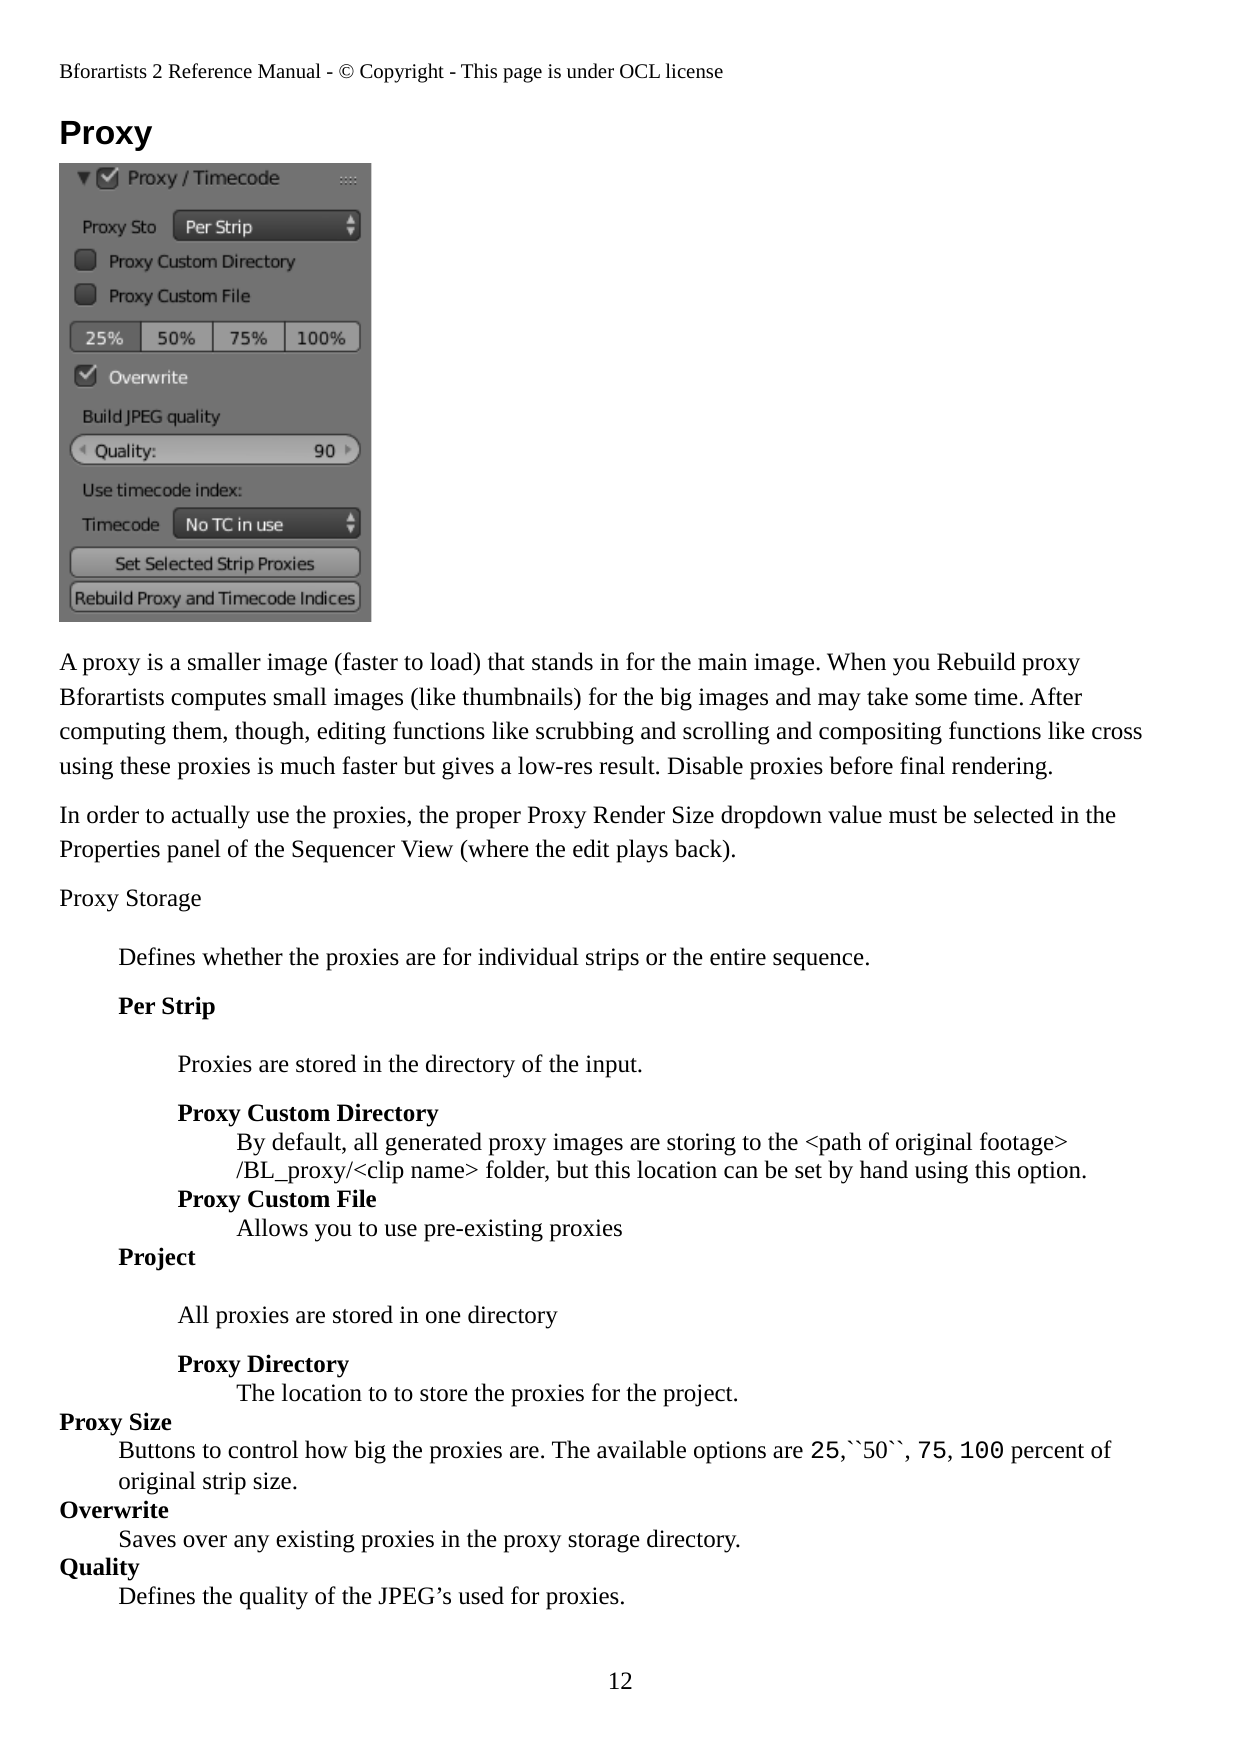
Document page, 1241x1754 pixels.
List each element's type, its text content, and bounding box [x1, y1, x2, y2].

list The location to to store the proxies for the project. [236, 1378, 1181, 1407]
text In order to actually use the proxies, the proper Proxy Render Size dropdown value must be selected in the Properties panel of the Sequencer View (where the edit plays back). [59, 800, 1181, 863]
text All proxies are stored in one directory [177, 1300, 1181, 1329]
list Buttons to control how big the proxies are. The available options are 25,``50``, 75, 100 percent of original strip size. [118, 1435, 1181, 1495]
subtitle Overwrite [59, 1495, 1181, 1524]
text A proxy is a smaller image (faster to load) that stands in for the main image. When you Rebuild proxy Bforartists computes small images (like thumbnails) for the big images and may take some time. After computing them, though, editing functions like scrubbing and scrolling and compositing functions like cross using these proxies is much faster but gives a low-res result. Disable proxies before final rendering. [59, 647, 1181, 779]
subtitle Quality [59, 1552, 1181, 1581]
picture [59, 163, 372, 622]
subtitle Proxy Size [59, 1407, 1181, 1435]
text Proxies are stored in the directory of the input. [177, 1049, 1181, 1078]
list Allows you to use pre-existing proxies [236, 1213, 1181, 1242]
list By default, all generated proxy images are storing to the <path of original footage> /BL_proxy/<clip name> folder, but this location can be set by hand using this option. [236, 1127, 1181, 1184]
subtitle Proxy Storage [59, 883, 1181, 912]
list Defines the quality of the JPEG’s used for proxies. [118, 1581, 1181, 1610]
subtitle Project [118, 1242, 1181, 1271]
list Saves over any existing proxies in the proxy storage directory. [118, 1524, 1181, 1552]
subtitle Proxy Custom File [177, 1184, 1181, 1213]
subtitle Proxy Directory [177, 1349, 1181, 1378]
subtitle Proxy [59, 113, 1181, 151]
subtitle Proxy Custom Directory [177, 1098, 1181, 1127]
text Defines whether the proxies are for individual strips or the entire sequence. [118, 942, 1181, 970]
subtitle Per Strip [118, 991, 1181, 1019]
